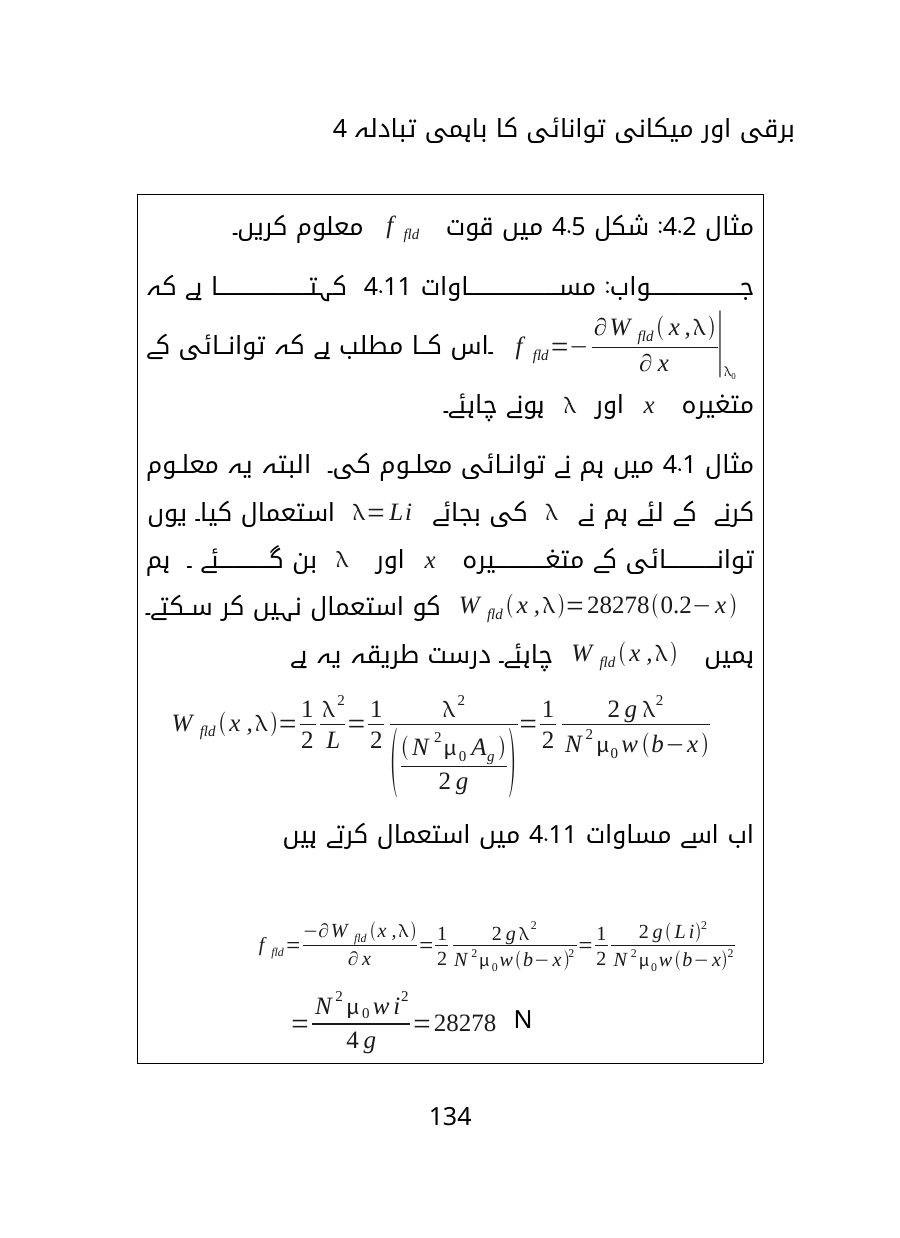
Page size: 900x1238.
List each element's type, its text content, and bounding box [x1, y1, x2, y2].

text N [146, 987, 754, 1054]
text اب اسے مساوات 4.11 میں استعمال کرتے ہیں [146, 811, 754, 859]
text مثال 4.1 میں ہم نے توانائی معلوم کی۔ البتہ یہ معلوم کرنے کے لئے ہم نےکی بجائےاستعمال کیا۔ یوں توانائی کے متغیرہ اور بن گئے ۔ ہم کو استعمال نہیں کر سکتے۔ ہمیں چاہئے۔ درست طریقہ یہ ہے [146, 441, 754, 678]
text مثال 4.2: شکل 4.5 میں قوت معلوم کریں۔ [146, 203, 754, 251]
text جواب: مساوات 4.11 کہتا ہے کہ ۔اس کا مطلب ہے کہ توانائی کے متغیرہ اورہونے چاہئے۔ [146, 263, 754, 429]
